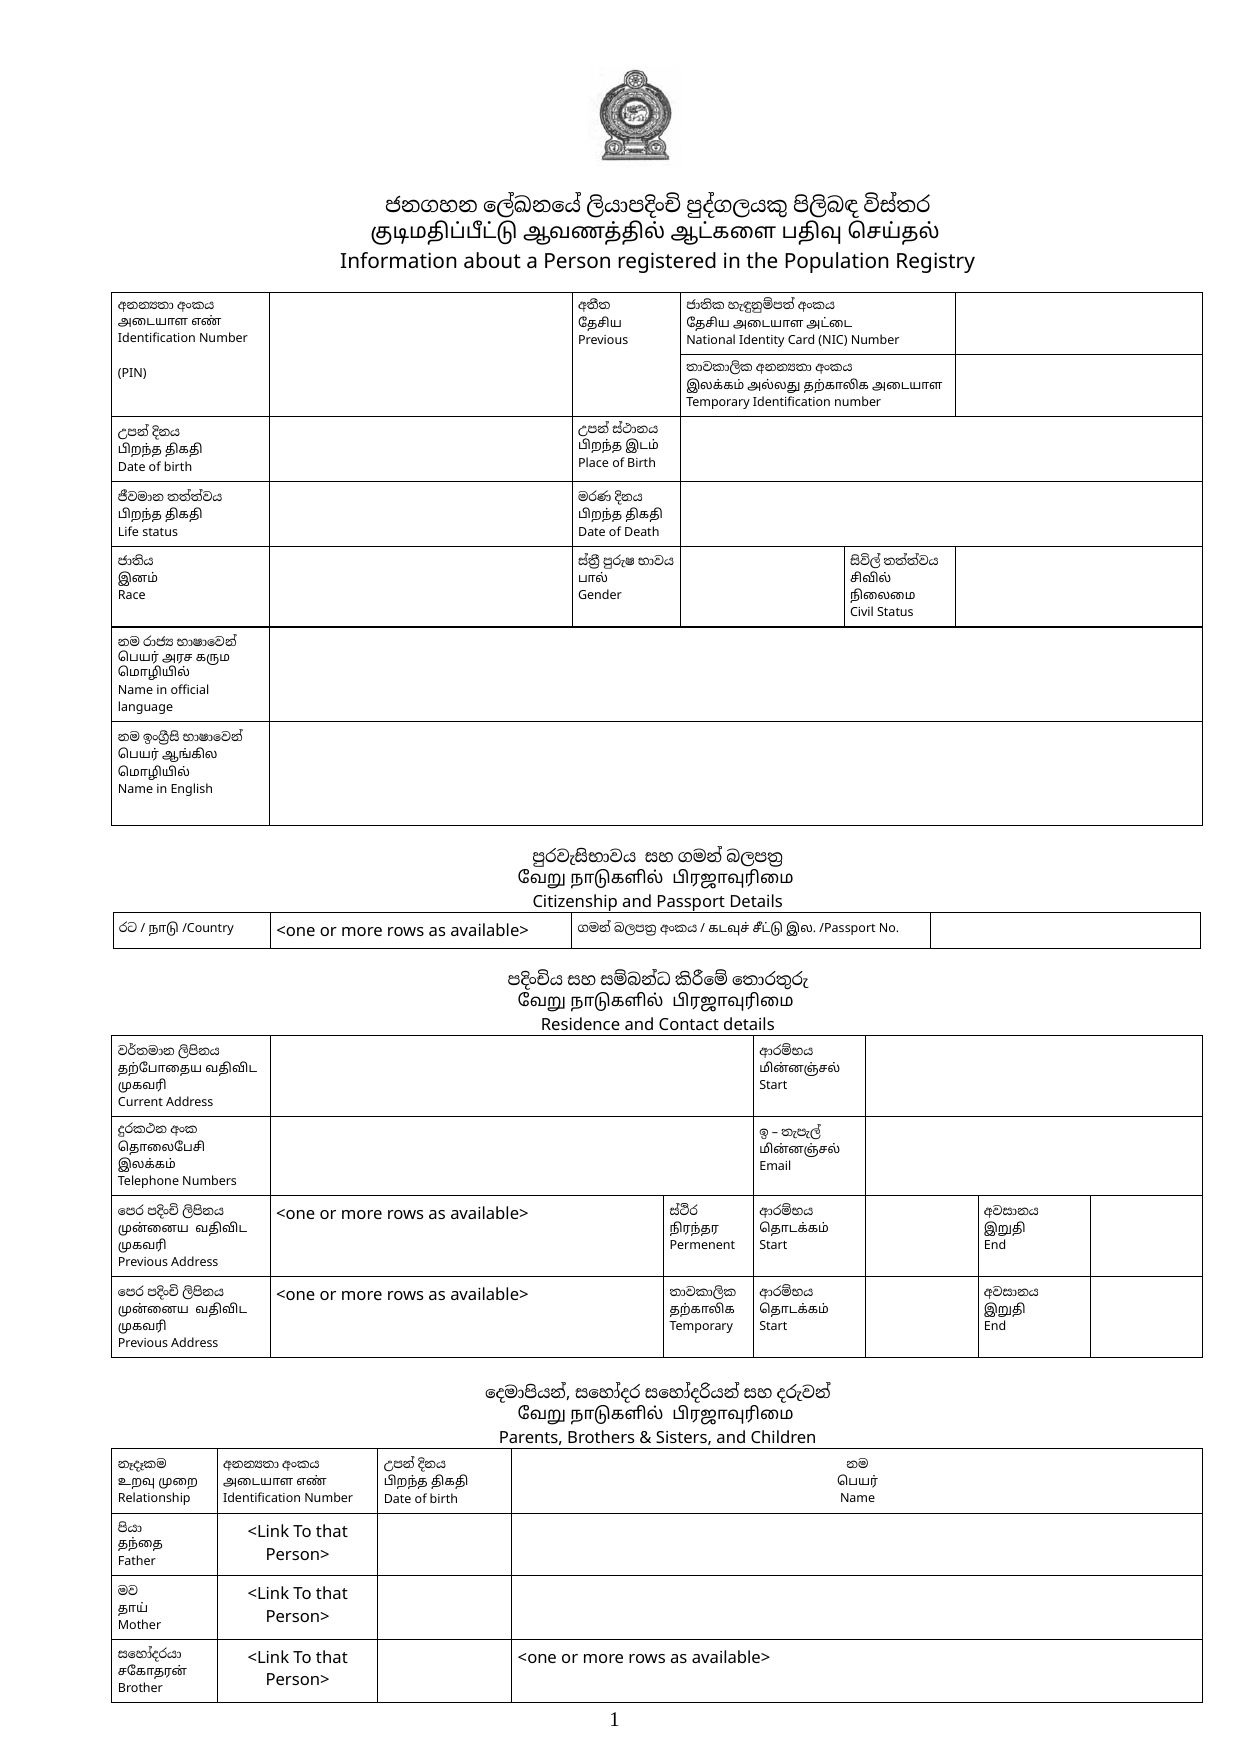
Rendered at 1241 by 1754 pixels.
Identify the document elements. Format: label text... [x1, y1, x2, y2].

table_header ආරම්භය மின்னஞ்சல் Start [754, 1036, 865, 1116]
table_cell ආරම්භය தொடக்கம் Start [754, 1196, 865, 1276]
table_header [270, 293, 572, 416]
table_cell මව தாய் Mother [112, 1576, 217, 1638]
table_header නෑදෑකම உறவு முறை Relationship [112, 1449, 217, 1513]
table_cell සහෝදරයා சகோதரன் Brother [112, 1640, 217, 1702]
table_cell තාවකාලික අනන්‍යතා අංකය இலக்கம் அல்லது தற்காலிக அடையாள Temporary Identification number [681, 355, 955, 416]
table_cell ආරම්භය தொடக்கம் Start [754, 1277, 865, 1357]
table_header [866, 1036, 1202, 1116]
table_header උපන් දිනය பிறந்த திகதி Date of birth [378, 1449, 511, 1513]
table_cell <Link To that Person> [218, 1576, 377, 1638]
table_cell පෙර පදිංචි ලිපිනය முன்னைய வதிவிட முகவரி Previous Address [112, 1277, 270, 1357]
table_header නම பெயர் Name [512, 1449, 1202, 1513]
table_cell [512, 1576, 1202, 1638]
table_cell නම රාජ්‍ය භාෂාවෙන් பெயர் அரச கரும மொழியில் Name in official language [112, 628, 269, 721]
table_header [931, 913, 1200, 947]
table_header [956, 293, 1202, 354]
table_cell [378, 1640, 511, 1702]
table_cell <one or more rows as available> [271, 1277, 663, 1357]
table_cell [956, 355, 1202, 416]
text Citizenship and Passport Details [112, 889, 1203, 912]
table_cell මරණ දිනය பிறந்த திகதி Date of Death [573, 482, 680, 546]
table_cell දුරකථන අංක தொலைபேசி இலக்கம் Telephone Numbers [112, 1117, 270, 1195]
table_header ගමන් බලපත්‍ර අංකය / கடவுச் சீட்டு இல. /Passport No. [572, 913, 930, 947]
table_cell [1091, 1277, 1202, 1357]
table_header [271, 1036, 753, 1116]
table_cell [681, 482, 1202, 546]
table_cell ජාතිය இனம் Race [112, 547, 269, 626]
text පදිංචිය සහ සම්බන්ධ කිරීමේ තොරතුරු [112, 971, 1203, 992]
table_cell [270, 722, 1202, 824]
table_cell අවසානය இறுதி End [979, 1277, 1090, 1357]
table_cell පෙර පදිංචි ලිපිනය முன்னைய வதிவிட முகவரி Previous Address [112, 1196, 270, 1276]
table_cell [378, 1576, 511, 1638]
table_cell ස්ථිර நிரந்தர Permenent [664, 1196, 753, 1276]
table_cell [681, 417, 1202, 481]
table_header අනන්‍යතා අංකය அடையாள எண் Identification Number [218, 1449, 377, 1513]
table_header ජාතික හැඳුනුම්පත් අංකය தேசிய அடையாள அட்டை National Identity Card (NIC) Number [681, 293, 955, 354]
table_cell [271, 1117, 753, 1195]
table_cell [512, 1514, 1202, 1575]
text Information about a Person registered in the Population Registry [112, 246, 1203, 275]
table_cell <one or more rows as available> [271, 1196, 663, 1276]
table_cell [681, 547, 844, 626]
table_cell [270, 628, 1202, 721]
table_cell [956, 547, 1202, 626]
table_cell [1091, 1196, 1202, 1276]
text வேறு நாடுகளில் பிரஜாவுரிமை [112, 869, 1203, 889]
table_cell සිවිල් තත්ත්වය சிவில் நிலைமை Civil Status [845, 547, 955, 626]
text Residence and Contact details [112, 1012, 1203, 1035]
text வேறு நாடுகளில் பிரஜாவுரிமை [112, 1404, 1203, 1425]
picture [587, 66, 682, 167]
text Parents, Brothers & Sisters, and Children [112, 1425, 1203, 1448]
table_cell [270, 547, 572, 626]
table_cell පියා தந்தை Father [112, 1514, 217, 1575]
table_cell [866, 1117, 1202, 1195]
text குடிமதிப்பீட்டு ஆவணத்தில் ஆட்களை பதிவு செய்தல் [112, 220, 1203, 246]
table_header වර්තමාන ලිපිනය தற்போதைய வதிவிட முகவரி Current Address [112, 1036, 270, 1116]
table_cell අවසානය இறுதி End [979, 1196, 1090, 1276]
text ජනගහන ලේඛනයේ ලියාපදිංචි පුද්ගලයකු පිලිබඳ විස්තර [112, 194, 1203, 220]
table_cell ජීවමාන තත්ත්වය பிறந்த திகதி Life status [112, 482, 269, 546]
table_cell උපන් දිනය பிறந்த திகதி Date of birth [112, 417, 269, 481]
table_cell [866, 1277, 978, 1357]
table_header රට / நாடு /Country [114, 913, 270, 947]
table_cell <one or more rows as available> [512, 1640, 1202, 1702]
table_cell තාවකාලික தற்காலிக Temporary [664, 1277, 753, 1357]
table_cell [866, 1196, 978, 1276]
table_cell [270, 417, 572, 481]
table_cell <Link To that Person> [218, 1514, 377, 1575]
table_cell <Link To that Person> [218, 1640, 377, 1702]
table_cell [270, 482, 572, 546]
table_cell ස්ත්‍රී පුරුෂ භාවය பால் Gender [573, 547, 680, 626]
text දෙමාපියන්, සහෝදර සහෝදරියන් සහ දරුවන් [112, 1381, 1203, 1404]
table_cell උපන් ස්ථානය பிறந்த இடம் Place of Birth [573, 417, 680, 481]
table_header අනන්‍යතා අංකය அடையாள எண் Identification Number (PIN) [112, 293, 269, 416]
table_header අතීත தேசிய Previous [573, 293, 680, 416]
table_header <one or more rows as available> [271, 913, 571, 947]
table_cell නම ඉංග්‍රීසි භාෂාවෙන් பெயர் ஆங்கில மொழியில் Name in English [112, 722, 269, 824]
text வேறு நாடுகளில் பிரஜாவுரிமை [112, 992, 1203, 1012]
table_cell ඉ – තැපැල් மின்னஞ்சல் Email [754, 1117, 865, 1195]
table_cell [378, 1514, 511, 1575]
text පුරවැසිභාවය සහ ගමන් බලපත්‍ර [112, 848, 1203, 869]
